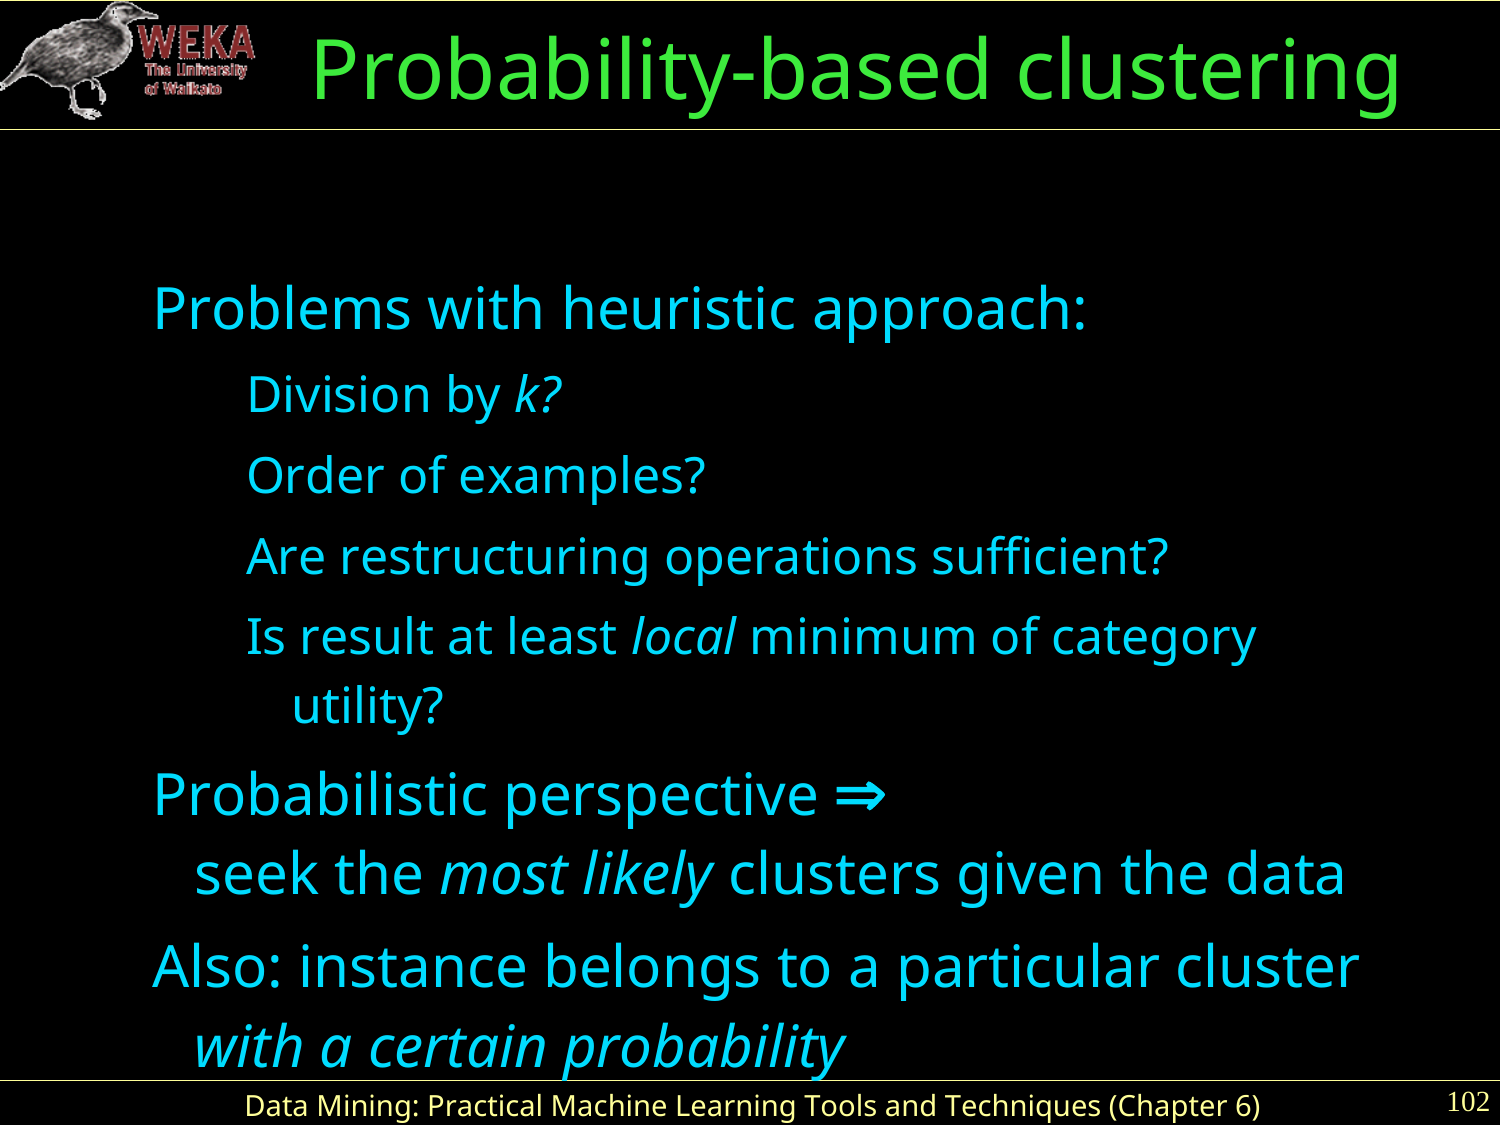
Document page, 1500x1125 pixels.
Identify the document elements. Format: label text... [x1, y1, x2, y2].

picture [0, 1, 266, 129]
title Probability-based clustering [295, 0, 1500, 148]
list Problems with heuristic approach: Division by k? Order of examples? Are restructuring operations sufficient? Is result at least local minimum of category utility? Probabilistic perspective  seek the most likely clusters given the data Also: instance belongs to a particular cluster with a certain probability [137, 260, 1413, 989]
